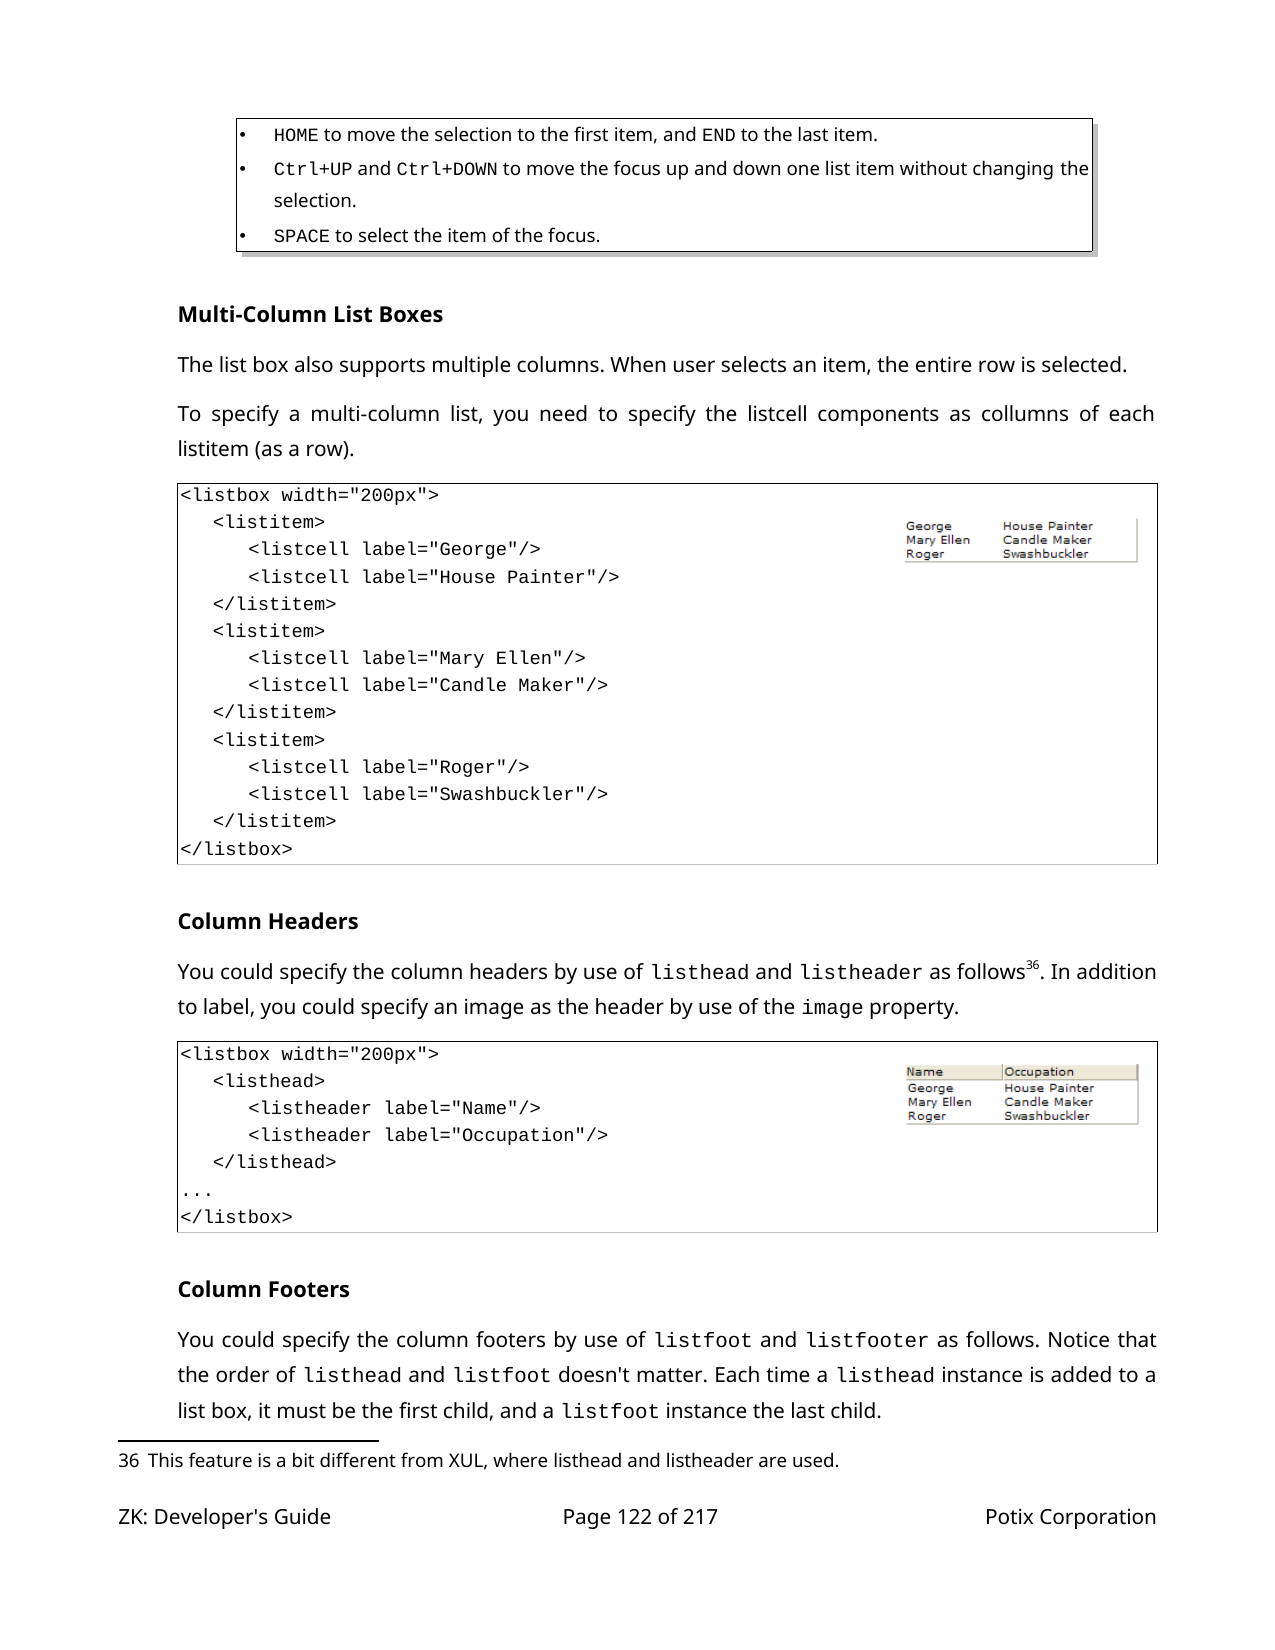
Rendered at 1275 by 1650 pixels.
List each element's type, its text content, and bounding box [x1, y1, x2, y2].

list SPACE to select the item of the focus. [237, 219, 1092, 251]
text You could specify the column headers by use of listhead and listheader as follows. In addition to label, you could specify an image as the header by use of the image property. [177, 957, 1157, 1021]
text <listbox width="200px"> [178, 1042, 1157, 1066]
subtitle Multi-Column List Boxes [177, 299, 1157, 329]
text <listcell label="Mary Ellen"/> [178, 646, 1157, 670]
text To specify a multi-column list, you need to specify the listcell components as collumns of each listitem (as a row). [177, 399, 1157, 462]
list Ctrl+UP and Ctrl+DOWN to move the focus up and down one list item without changing the selection. [237, 153, 1092, 213]
text This feature is a bit different from XUL, where listhead and listheader are used. [118, 1447, 1157, 1473]
text </listhead> [178, 1150, 1157, 1174]
text <listcell label="Swashbuckler"/> [178, 782, 1157, 806]
text <listheader label="Occupation"/> [178, 1123, 1157, 1147]
subtitle Column Footers [177, 1274, 1157, 1304]
text <listcell label="House Painter"/> [178, 564, 1157, 589]
picture [902, 1063, 1141, 1127]
text <listitem> [178, 728, 1157, 752]
picture [899, 515, 1139, 566]
text <listcell label="Roger"/> [178, 755, 1157, 779]
text <listcell label="Candle Maker"/> [178, 673, 1157, 697]
text ... [178, 1177, 1157, 1202]
text </listbox> [178, 1204, 1157, 1232]
text </listbox> [178, 836, 1157, 864]
text The list box also supports multiple columns. When user selects an item, the entire row is selected. [177, 350, 1157, 378]
list HOME to move the selection to the first item, and END to the last item. [237, 119, 1092, 147]
text <listbox width="200px"> [178, 484, 1157, 507]
text <listcell label="George"/> [178, 537, 899, 562]
subtitle Column Headers [177, 906, 1157, 936]
text <listitem> [178, 510, 1157, 534]
text <listhead> [178, 1069, 902, 1093]
text </listitem> [178, 700, 1157, 725]
text </listitem> [178, 592, 1157, 616]
text You could specify the column footers by use of listfoot and listfooter as follows. Notice that the order of listhead and listfoot doesn't matter. Each time a listhead instance is added to a list box, it must be the first child, and a listfoot instance the last child. [177, 1325, 1157, 1424]
text </listitem> [178, 809, 1157, 833]
text [1141, 1069, 1157, 1093]
text <listitem> [178, 619, 1157, 643]
text <listheader label="Name"/> [178, 1096, 902, 1120]
